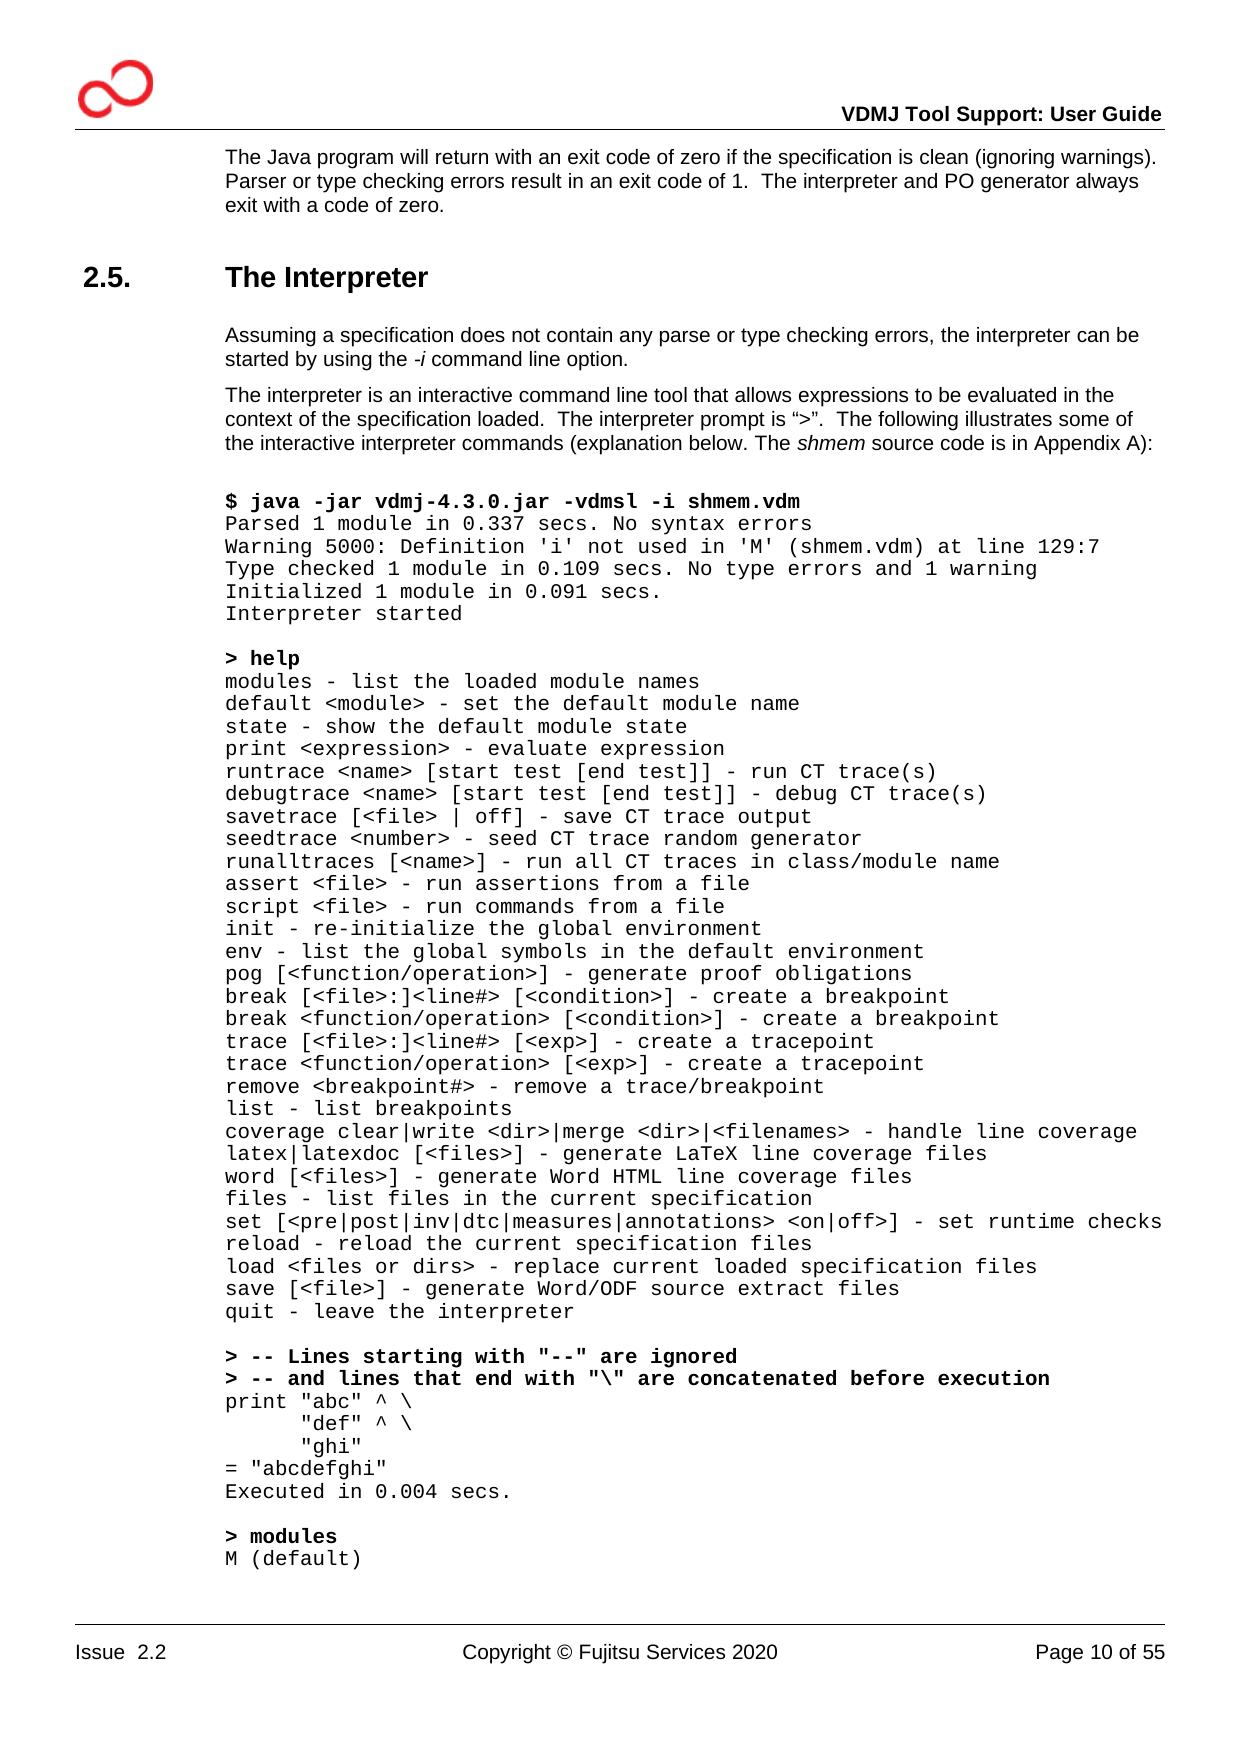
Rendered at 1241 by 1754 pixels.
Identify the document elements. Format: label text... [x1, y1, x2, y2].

text script <file> - run commands from a file [225, 895, 1165, 918]
text quit - leave the interpreter [225, 1300, 1165, 1323]
text Type checked 1 module in 0.109 secs. No type errors and 1 warning [225, 558, 1165, 580]
picture [78, 52, 153, 128]
text = "abcdefghi" [225, 1458, 1165, 1480]
text > -- and lines that end with "\" are concatenated before execution [225, 1368, 1165, 1390]
text print <expression> - evaluate expression [225, 738, 1165, 760]
text Parsed 1 module in 0.337 secs. No syntax errors [225, 513, 1165, 535]
text remove <breakpoint#> - remove a trace/breakpoint [225, 1075, 1165, 1098]
text print "abc" ^ \ [225, 1390, 1165, 1413]
text "def" ^ \ [225, 1413, 1165, 1435]
text files - list files in the current specification [225, 1188, 1165, 1210]
text pog [<function/operation>] - generate proof obligations [225, 963, 1165, 985]
text $ java -jar vdmj-4.3.0.jar -vdmsl -i shmem.vdm [225, 490, 1165, 513]
text M (default) [225, 1548, 1165, 1570]
text latex|latexdoc [<files>] - generate LaTeX line coverage files [225, 1143, 1165, 1165]
text debugtrace <name> [start test [end test]] - debug CT trace(s) [225, 783, 1165, 805]
text break <function/operation> [<condition>] - create a breakpoint [225, 1008, 1165, 1030]
text coverage clear|write <dir>|merge <dir>|<filenames> - handle line coverage [225, 1120, 1165, 1143]
text trace [<file>:]<line#> [<exp>] - create a tracepoint [225, 1030, 1165, 1053]
text Executed in 0.004 secs. [225, 1480, 1165, 1503]
text "ghi" [225, 1435, 1165, 1458]
text Assuming a specification does not contain any parse or type checking errors, the interpreter can be started by using the -i command line option. [225, 323, 1165, 371]
text list - list breakpoints [225, 1098, 1165, 1120]
subtitle The Interpreter [75, 259, 1165, 293]
text assert <file> - run assertions from a file [225, 873, 1165, 895]
text break [<file>:]<line#> [<condition>] - create a breakpoint [225, 985, 1165, 1008]
text > modules [225, 1525, 1165, 1548]
text load <files or dirs> - replace current loaded specification files [225, 1255, 1165, 1278]
text Warning 5000: Definition 'i' not used in 'M' (shmem.vdm) at line 129:7 [225, 535, 1165, 558]
text default <module> - set the default module name [225, 693, 1165, 715]
text set [<pre|post|inv|dtc|measures|annotations> <on|off>] - set runtime checks [225, 1210, 1165, 1233]
text save [<file>] - generate Word/ODF source extract files [225, 1278, 1165, 1300]
text env - list the global symbols in the default environment [225, 940, 1165, 963]
text seedtrace <number> - seed CT trace random generator [225, 828, 1165, 850]
text init - re-initialize the global environment [225, 918, 1165, 940]
text Interpreter started [225, 603, 1165, 625]
text reload - reload the current specification files [225, 1233, 1165, 1255]
text word [<files>] - generate Word HTML line coverage files [225, 1165, 1165, 1188]
text modules - list the loaded module names [225, 670, 1165, 693]
text Initialized 1 module in 0.091 secs. [225, 580, 1165, 603]
text The Java program will return with an exit code of zero if the specification is clean (ignoring warnings). Parser or type checking errors result in an exit code of 1. The interpreter and PO generator always exit with a code of zero. [225, 145, 1165, 217]
text > -- Lines starting with "--" are ignored [225, 1345, 1165, 1368]
text The interpreter is an interactive command line tool that allows expressions to be evaluated in the context of the specification loaded. The interpreter prompt is “>”. The following illustrates some of the interactive interpreter commands (explanation below. The shmem source code is in Appendix A): [225, 383, 1165, 455]
text trace <function/operation> [<exp>] - create a tracepoint [225, 1053, 1165, 1075]
text runtrace <name> [start test [end test]] - run CT trace(s) [225, 760, 1165, 783]
text > help [225, 648, 1165, 670]
text savetrace [<file> | off] - save CT trace output [225, 805, 1165, 828]
text state - show the default module state [225, 715, 1165, 738]
text runalltraces [<name>] - run all CT traces in class/module name [225, 850, 1165, 873]
